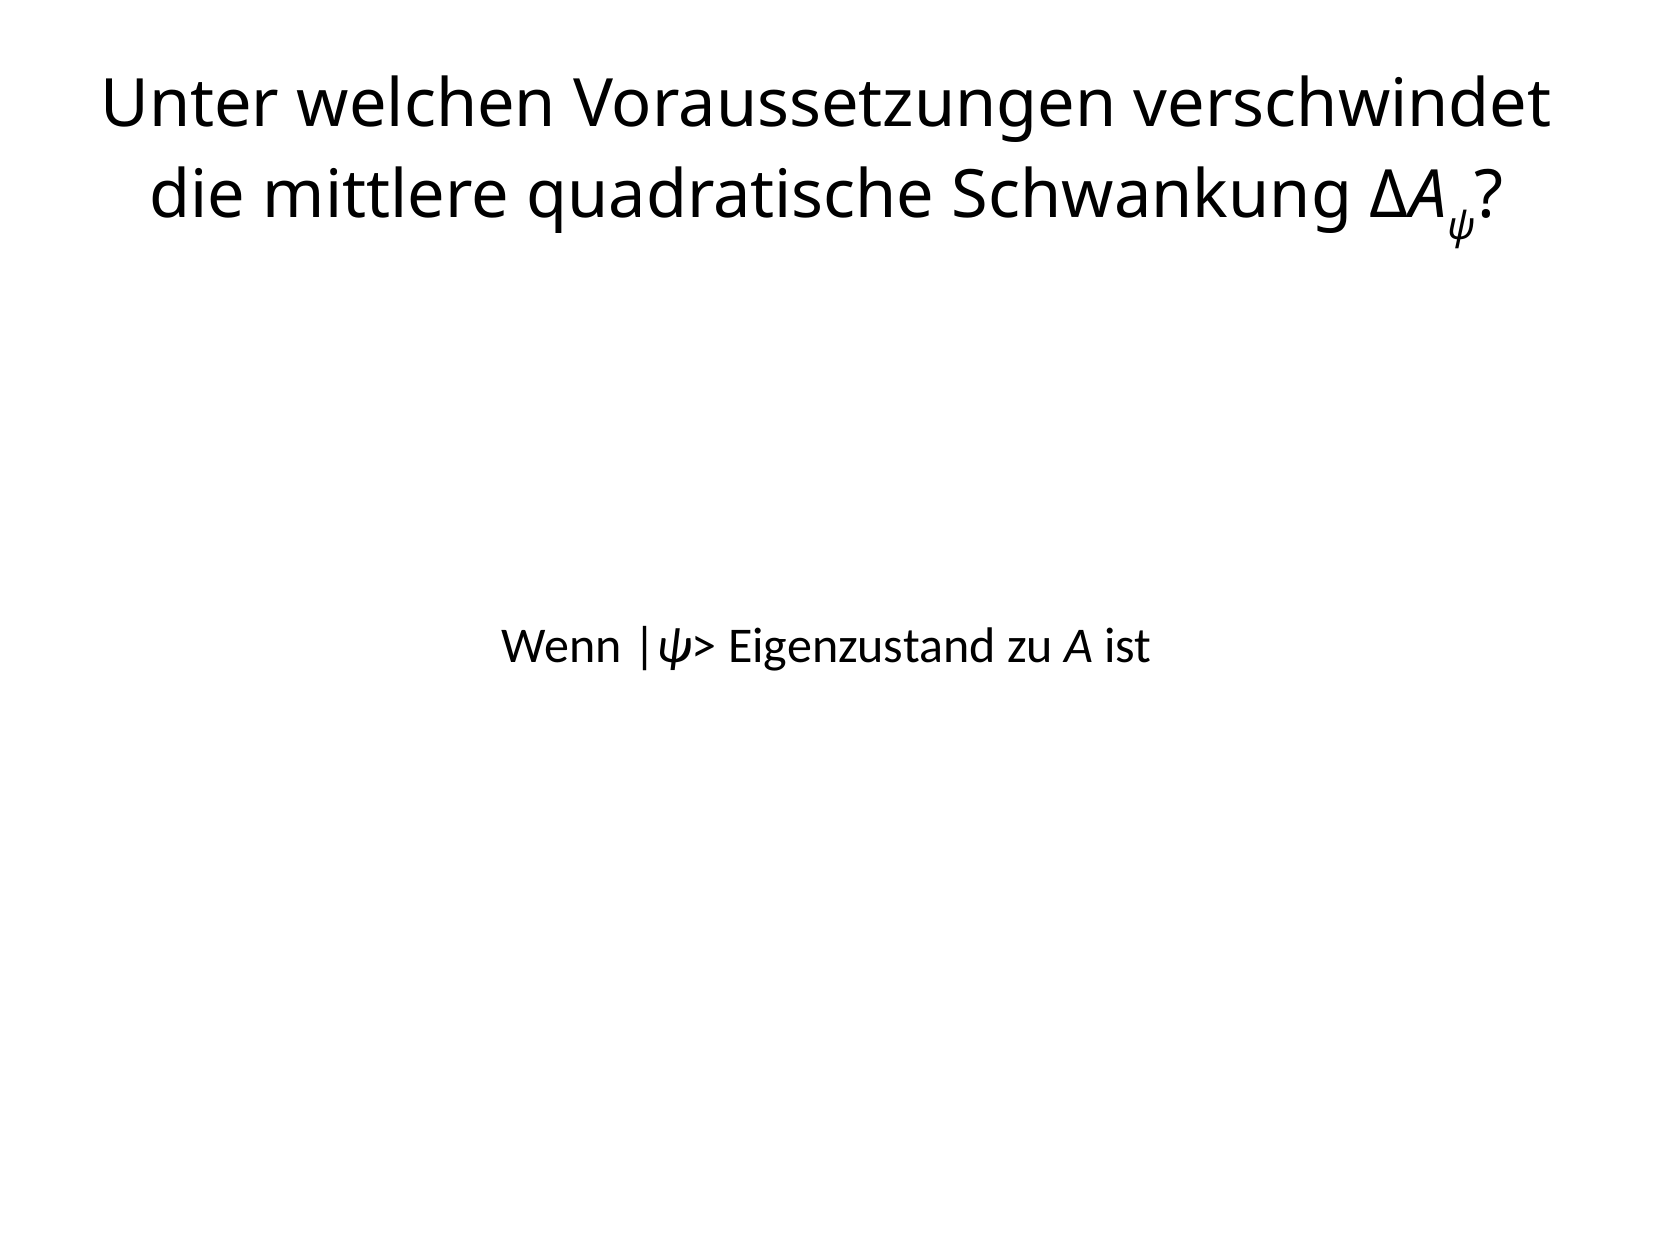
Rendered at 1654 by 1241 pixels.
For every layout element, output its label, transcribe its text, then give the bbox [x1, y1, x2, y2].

title Unter welchen Voraussetzungen verschwindet die mittlere quadratische Schwankung ΔAψ? [82, 49, 1571, 257]
subtitle Wenn |ψ> Eigenzustand zu A ist [82, 290, 1571, 1010]
